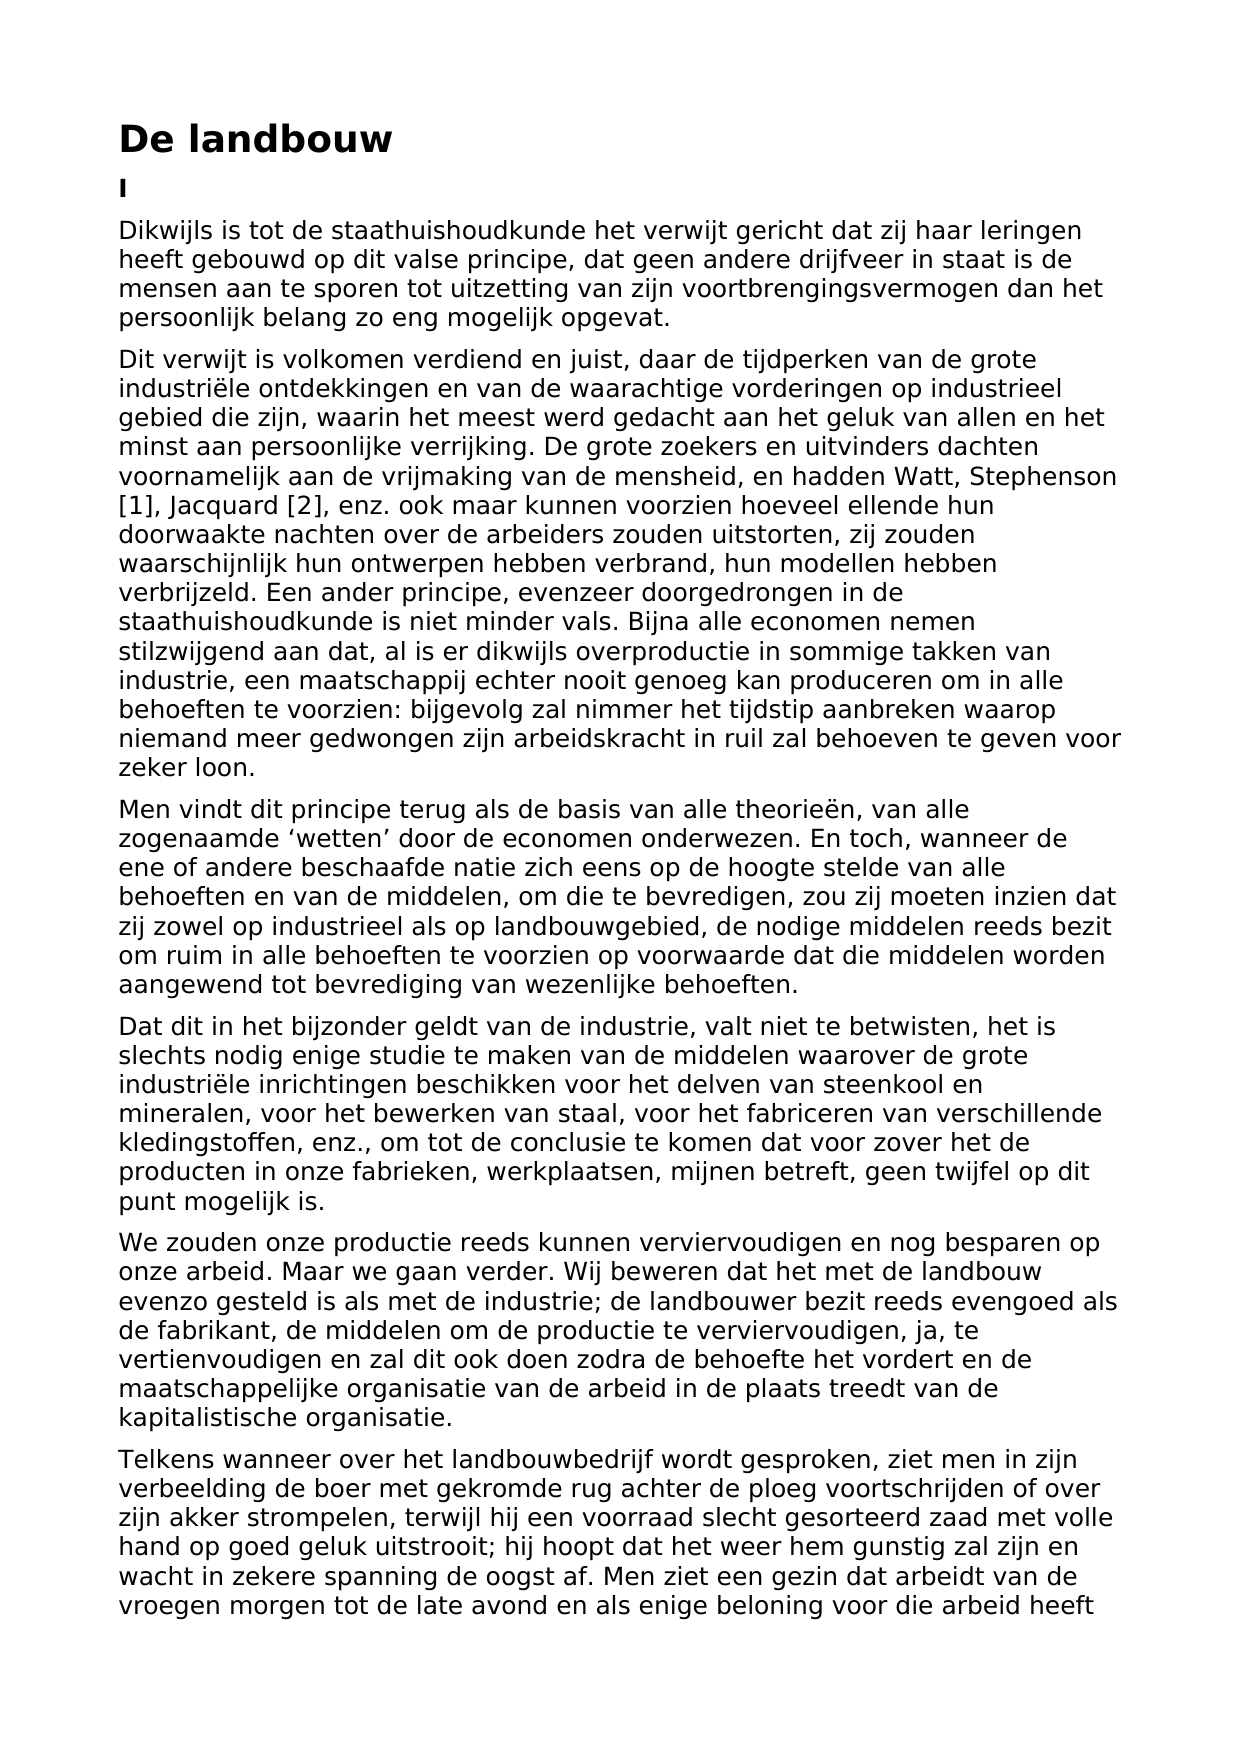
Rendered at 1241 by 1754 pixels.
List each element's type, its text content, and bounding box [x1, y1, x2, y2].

text Dit verwijt is volkomen verdiend en juist, daar de tijdperken van de grote industriële ontdekkingen en van de waarachtige vorderingen op industrieel gebied die zijn, waarin het meest werd gedacht aan het geluk van allen en het minst aan persoonlijke verrijking. De grote zoekers en uitvinders dachten voornamelijk aan de vrijmaking van de mensheid, en hadden Watt, Stephenson [1], Jacquard [2], enz. ook maar kunnen voorzien hoeveel ellende hun doorwaakte nachten over de arbeiders zouden uitstorten, zij zouden waarschijnlijk hun ontwerpen hebben verbrand, hun modellen hebben verbrijzeld. Een ander principe, evenzeer doorgedrongen in de staathuishoudkunde is niet minder vals. Bijna alle economen nemen stilzwijgend aan dat, al is er dikwijls overproductie in sommige takken van industrie, een maatschappij echter nooit genoeg kan produceren om in alle behoeften te voorzien: bijgevolg zal nimmer het tijdstip aanbreken waarop niemand meer gedwongen zijn arbeidskracht in ruil zal behoeven te geven voor zeker loon. [118, 345, 1122, 783]
text Men vindt dit principe terug als de basis van alle theorieën, van alle zogenaamde ‘wetten’ door de economen onderwezen. En toch, wanneer de ene of andere beschaafde natie zich eens op de hoogte stelde van alle behoeften en van de middelen, om die te bevredigen, zou zij moeten inzien dat zij zowel op industrieel als op landbouwgebied, de nodige middelen reeds bezit om ruim in alle behoeften te voorzien op voorwaarde dat die middelen worden aangewend tot bevrediging van wezenlijke behoeften. [118, 795, 1122, 999]
text We zouden onze productie reeds kunnen verviervoudigen en nog besparen op onze arbeid. Maar we gaan verder. Wij beweren dat het met de landbouw evenzo gesteld is als met de industrie; de landbouwer bezit reeds evengoed als de fabrikant, de middelen om de productie te verviervoudigen, ja, te vertienvoudigen en zal dit ook doen zodra de behoefte het vordert en de maatschappelijke organisatie van de arbeid in de plaats treedt van de kapitalistische organisatie. [118, 1228, 1122, 1433]
subtitle De landbouw [118, 118, 1122, 162]
text I [118, 174, 1122, 203]
text Dikwijls is tot de staathuishoudkunde het verwijt gericht dat zij haar leringen heeft gebouwd op dit valse principe, dat geen andere drijfveer in staat is de mensen aan te sporen tot uitzetting van zijn voortbrengingsvermogen dan het persoonlijk belang zo eng mogelijk opgevat. [118, 216, 1122, 333]
text Dat dit in het bijzonder geldt van de industrie, valt niet te betwisten, het is slechts nodig enige studie te maken van de middelen waarover de grote industriële inrichtingen beschikken voor het delven van steenkool en mineralen, voor het bewerken van staal, voor het fabriceren van verschillende kledingstoffen, enz., om tot de conclusie te komen dat voor zover het de producten in onze fabrieken, werkplaatsen, mijnen betreft, geen twijfel op dit punt mogelijk is. [118, 1012, 1122, 1216]
text Telkens wanneer over het landbouwbedrijf wordt gesproken, ziet men in zijn verbeelding de boer met gekromde rug achter de ploeg voortschrijden of over zijn akker strompelen, terwijl hij een voorraad slecht gesorteerd zaad met volle hand op goed geluk uitstrooit; hij hoopt dat het weer hem gunstig zal zijn en wacht in zekere spanning de oogst af. Men ziet een gezin dat arbeidt van de vroegen morgen tot de late avond en als enige beloning voor die arbeid heeft [118, 1445, 1122, 1620]
